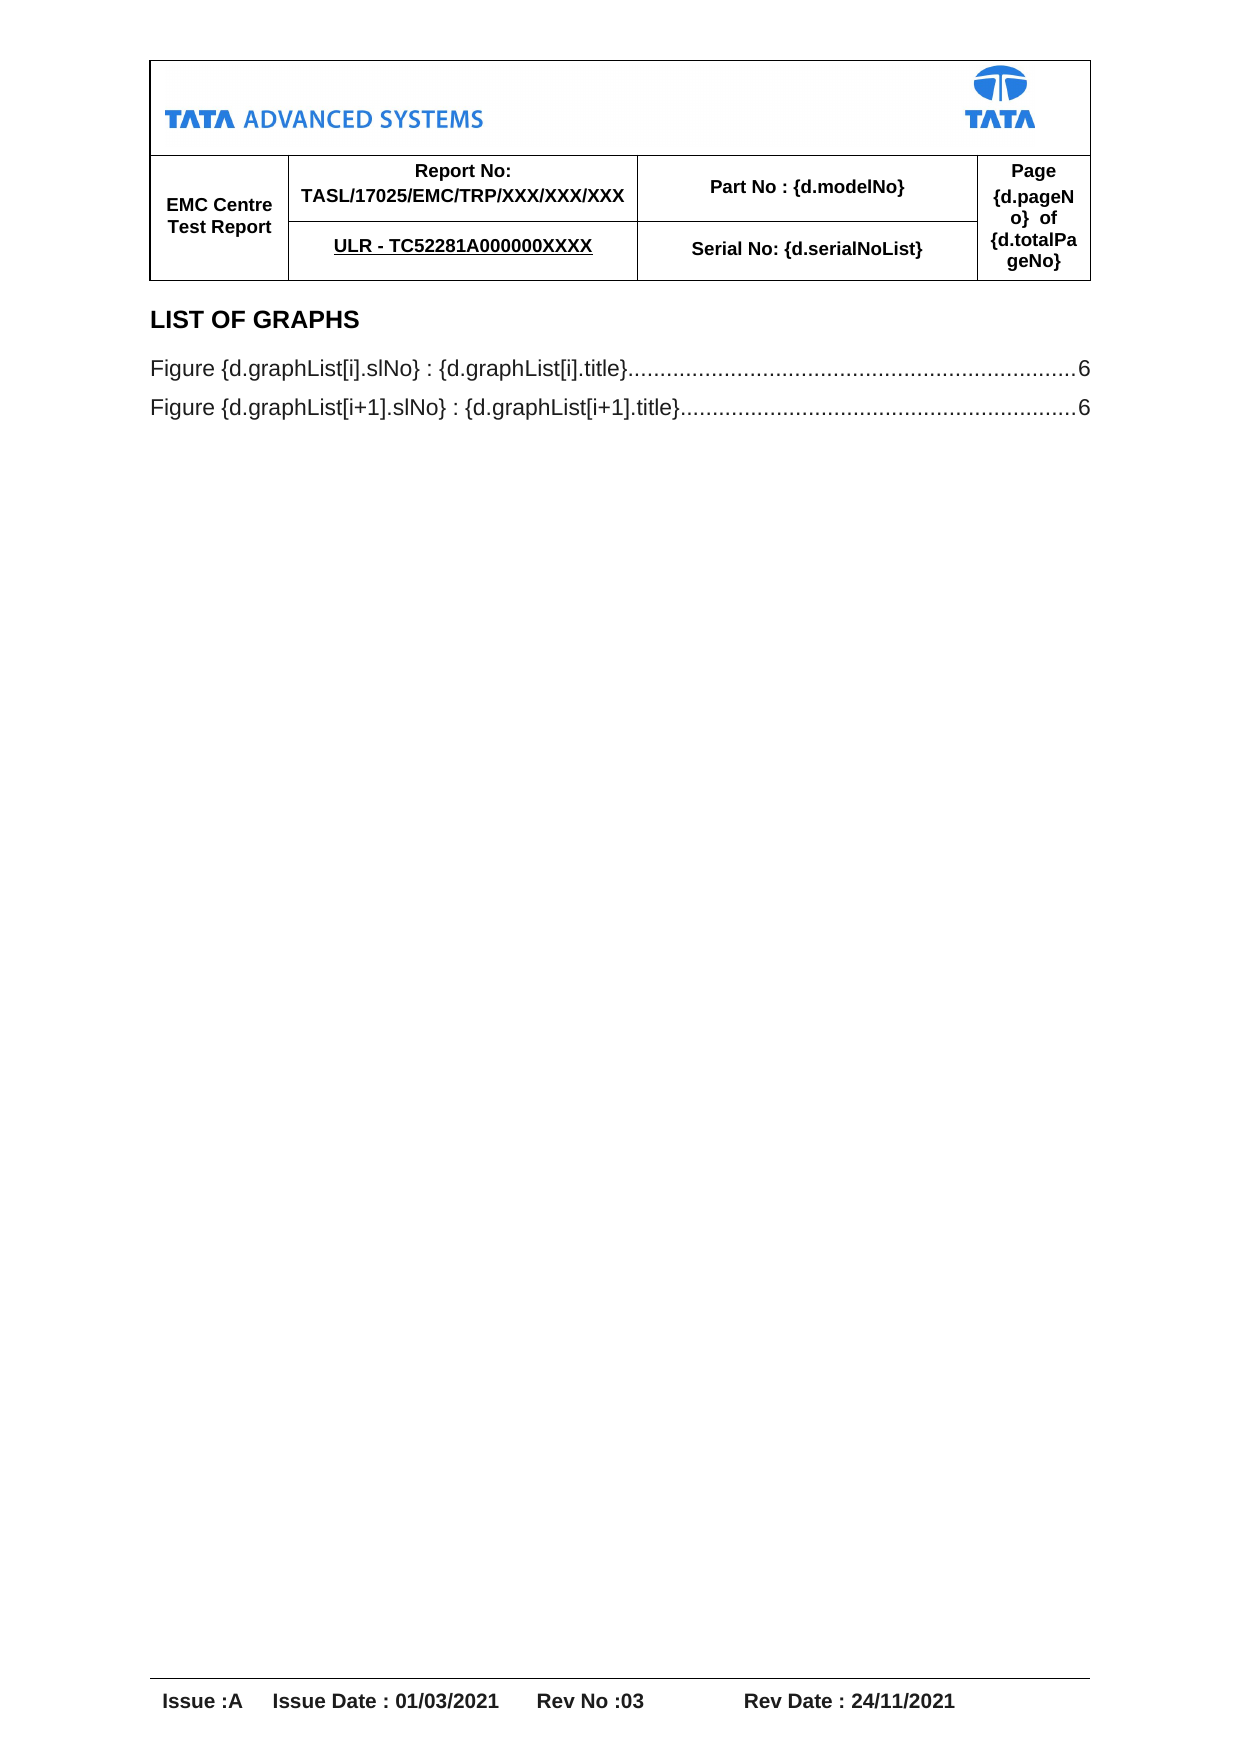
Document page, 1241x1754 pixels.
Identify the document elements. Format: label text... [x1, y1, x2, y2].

text LIST OF GRAPHS [150, 305, 1090, 334]
text Figure {d.graphList[i].slNo} : {d.graphList[i].title} 6 [150, 355, 1015, 381]
text Figure {d.graphList[i+1].slNo} : {d.graphList[i+1].title} 6 [150, 394, 1015, 420]
picture [165, 65, 1035, 147]
